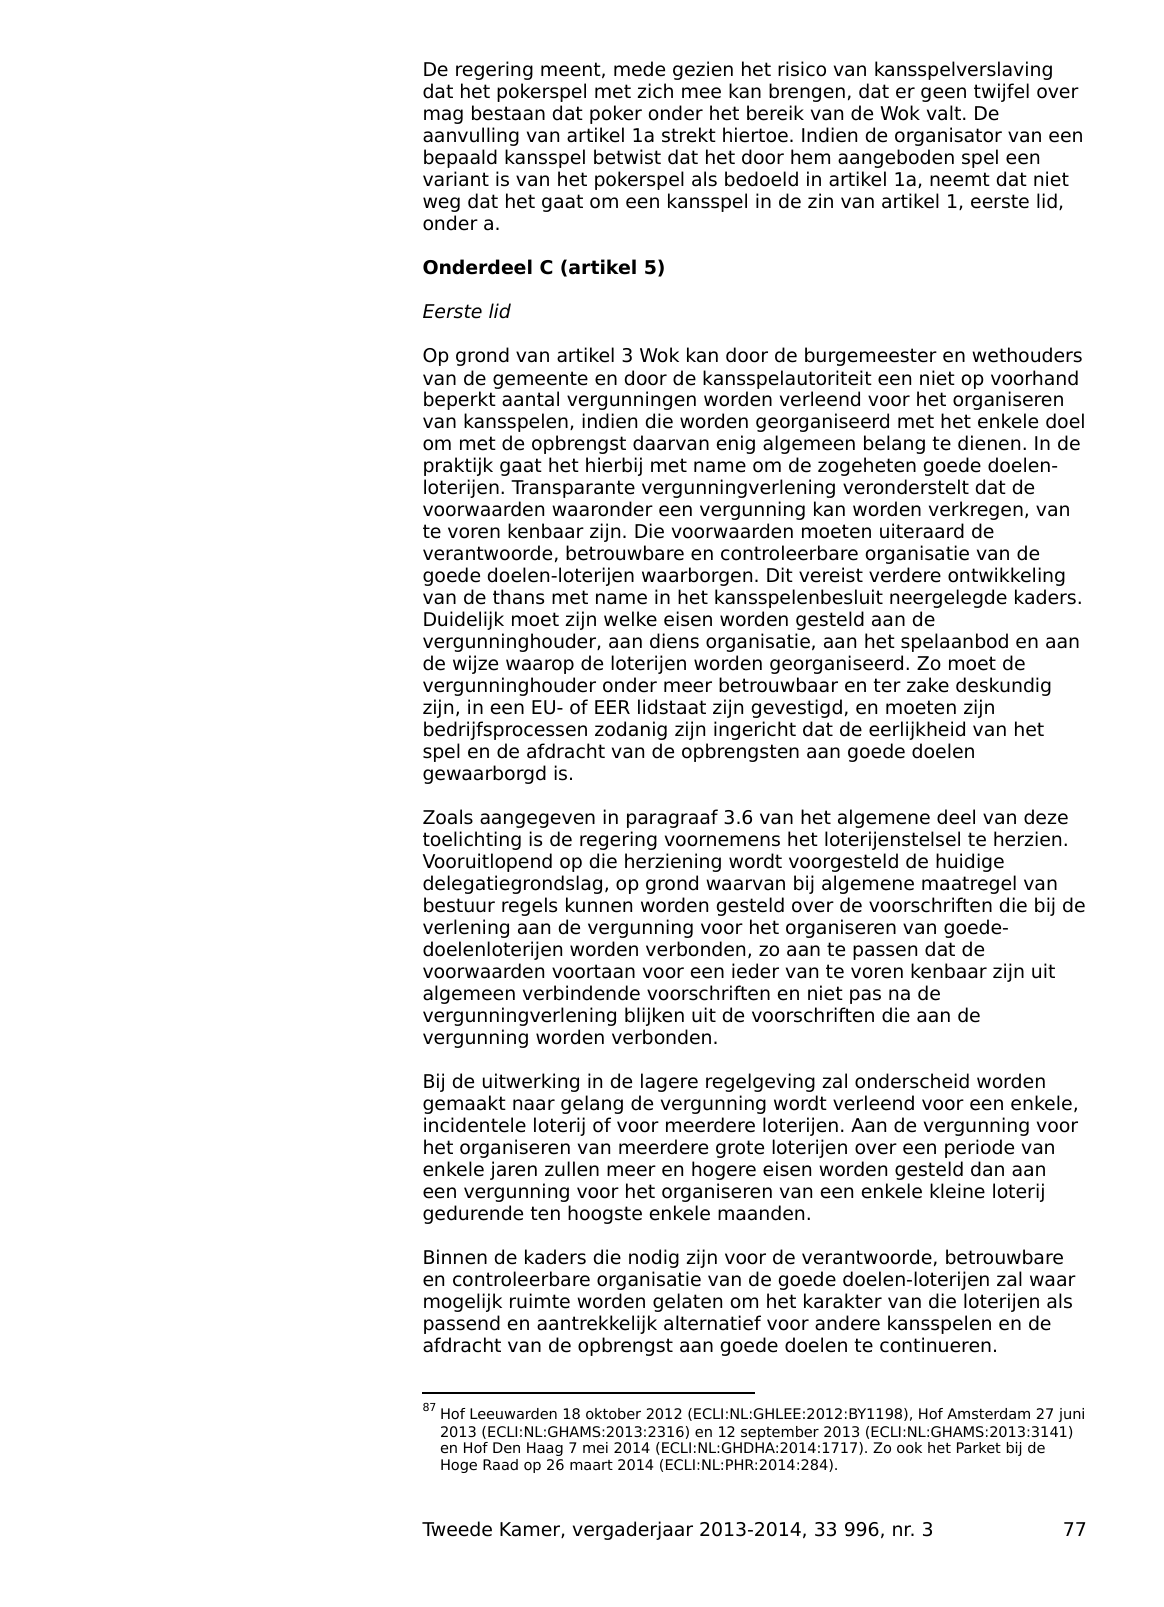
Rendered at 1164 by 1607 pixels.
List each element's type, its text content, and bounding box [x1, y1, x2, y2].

text Zoals aangegeven in paragraaf 3.6 van het algemene deel van deze toelichting is de regering voornemens het loterijenstelsel te herzien. Vooruitlopend op die herziening wordt voorgesteld de huidige delegatiegrondslag, op grond waarvan bij algemene maatregel van bestuur regels kunnen worden gesteld over de voorschriften die bij de verlening aan de vergunning voor het organiseren van goede-doelenloterijen worden verbonden, zo aan te passen dat de voorwaarden voortaan voor een ieder van te voren kenbaar zijn uit algemeen verbindende voorschriften en niet pas na de vergunningverlening blijken uit de voorschriften die aan de vergunning worden verbonden. [422, 807, 1087, 1049]
subtitle Eerste lid [422, 301, 1087, 323]
text De regering meent, mede gezien het risico van kansspelverslaving dat het pokerspel met zich mee kan brengen, dat er geen twijfel over mag bestaan dat poker onder het bereik van de Wok valt. De aanvulling van artikel 1a strekt hiertoe. Indien de organisator van een bepaald kansspel betwist dat het door hem aangeboden spel een variant is van het pokerspel als bedoeld in artikel 1a, neemt dat niet weg dat het gaat om een kansspel in de zin van artikel 1, eerste lid, onder a. [422, 59, 1087, 235]
text Binnen de kaders die nodig zijn voor de verantwoorde, betrouwbare en controleerbare organisatie van de goede doelen-loterijen zal waar mogelijk ruimte worden gelaten om het karakter van die loterijen als passend en aantrekkelijk alternatief voor andere kansspelen en de afdracht van de opbrengst aan goede doelen te continueren. [422, 1247, 1087, 1357]
text Bij de uitwerking in de lagere regelgeving zal onderscheid worden gemaakt naar gelang de vergunning wordt verleend voor een enkele, incidentele loterij of voor meerdere loterijen. Aan de vergunning voor het organiseren van meerdere grote loterijen over een periode van enkele jaren zullen meer en hogere eisen worden gesteld dan aan een vergunning voor het organiseren van een enkele kleine loterij gedurende ten hoogste enkele maanden. [422, 1071, 1087, 1225]
subtitle Onderdeel C (artikel 5) [422, 257, 1087, 279]
text Hof Leeuwarden 18 oktober 2012 (ECLI:NL:GHLEE:2012:BY1198), Hof Amsterdam 27 juni 2013 (ECLI:NL:GHAMS:2013:2316) en 12 september 2013 (ECLI:NL:GHAMS:2013:3141) en Hof Den Haag 7 mei 2014 (ECLI:NL:GHDHA:2014:1717). Zo ook het Parket bij de Hoge Raad op 26 maart 2014 (ECLI:NL:PHR:2014:284). [422, 1402, 1087, 1474]
text Op grond van artikel 3 Wok kan door de burgemeester en wethouders van de gemeente en door de kansspelautoriteit een niet op voorhand beperkt aantal vergunningen worden verleend voor het organiseren van kansspelen, indien die worden georganiseerd met het enkele doel om met de opbrengst daarvan enig algemeen belang te dienen. In de praktijk gaat het hierbij met name om de zogeheten goede doelen-loterijen. Transparante vergunningverlening veronderstelt dat de voorwaarden waaronder een vergunning kan worden verkregen, van te voren kenbaar zijn. Die voorwaarden moeten uiteraard de verantwoorde, betrouwbare en controleerbare organisatie van de goede doelen-loterijen waarborgen. Dit vereist verdere ontwikkeling van de thans met name in het kansspelenbesluit neergelegde kaders. Duidelijk moet zijn welke eisen worden gesteld aan de vergunninghouder, aan diens organisatie, aan het spelaanbod en aan de wijze waarop de loterijen worden georganiseerd. Zo moet de vergunninghouder onder meer betrouwbaar en ter zake deskundig zijn, in een EU- of EER lidstaat zijn gevestigd, en moeten zijn bedrijfsprocessen zodanig zijn ingericht dat de eerlijkheid van het spel en de afdracht van de opbrengsten aan goede doelen gewaarborgd is. [422, 345, 1087, 785]
